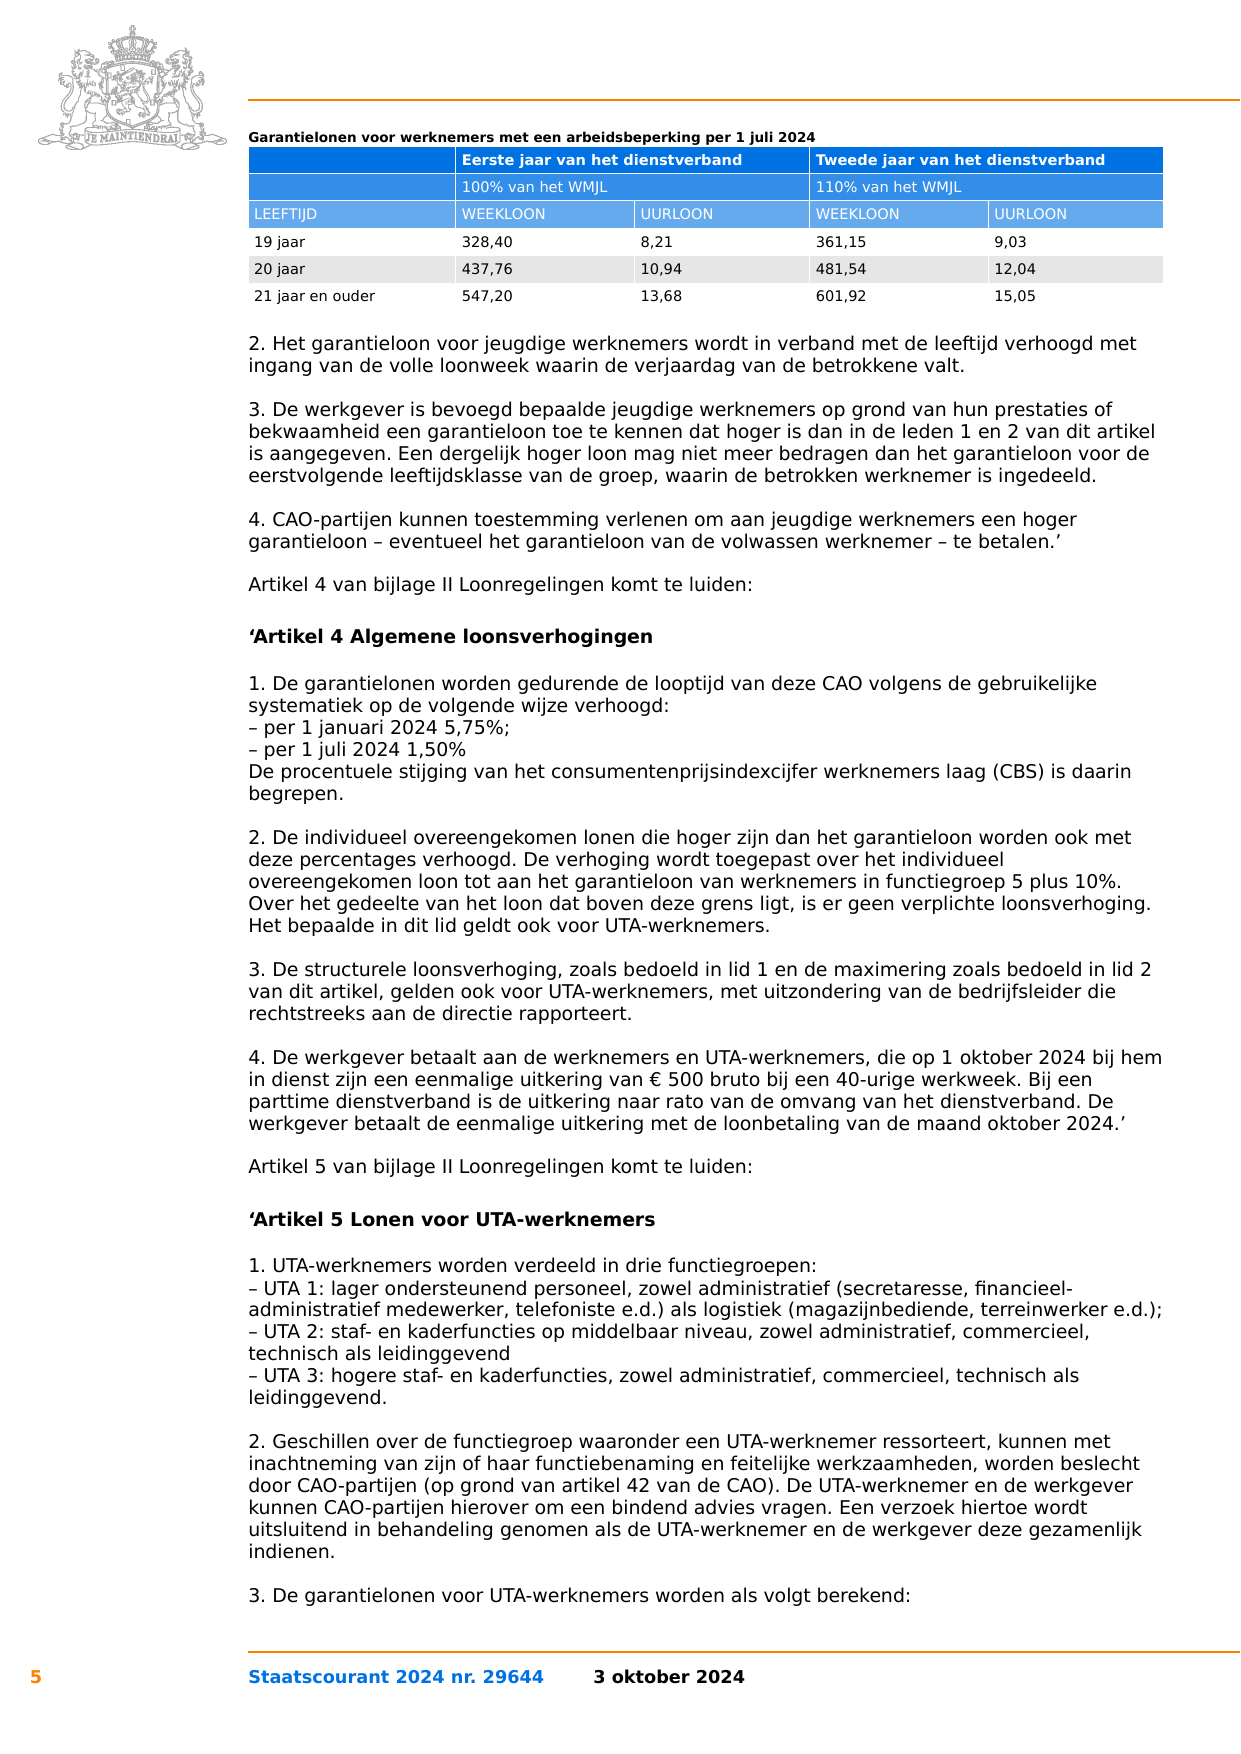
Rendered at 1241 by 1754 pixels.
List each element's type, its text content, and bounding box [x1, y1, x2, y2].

table_cell Eerste jaar van het dienstverband [456, 147, 809, 173]
text – UTA 2: staf- en kaderfuncties op middelbaar niveau, zowel administratief, commercieel, technisch als leidinggevend [248, 1321, 1163, 1365]
table_cell 19 jaar [249, 229, 455, 255]
table_cell 328,40 [456, 229, 634, 255]
table_cell 10,94 [635, 256, 809, 283]
table_cell 547,20 [456, 284, 634, 310]
table_cell 20 jaar [249, 256, 455, 283]
table_cell [249, 174, 455, 200]
text 1. De garantielonen worden gedurende de looptijd van deze CAO volgens de gebruikelijke systematiek op de volgende wijze verhoogd: [248, 673, 1163, 717]
table_cell 12,04 [989, 256, 1163, 283]
text De procentuele stijging van het consumentenprijsindexcijfer werknemers laag (CBS) is daarin begrepen. [248, 761, 1163, 805]
text 3. De garantielonen voor UTA-werknemers worden als volgt berekend: [248, 1585, 1163, 1607]
text Artikel 5 van bijlage II Loonregelingen komt te luiden: [248, 1156, 1163, 1178]
text 3. De werkgever is bevoegd bepaalde jeugdige werknemers op grond van hun prestaties of bekwaamheid een garantieloon toe te kennen dat hoger is dan in de leden 1 en 2 van dit artikel is aangegeven. Een dergelijk hoger loon mag niet meer bedragen dan het garantieloon voor de eerstvolgende leeftijdsklasse van de groep, waarin de betrokken werknemer is ingedeeld. [248, 399, 1163, 487]
subtitle ‘Artikel 5 Lonen voor UTA-werknemers [248, 1208, 1163, 1230]
text 1. UTA-werknemers worden verdeeld in drie functiegroepen: [248, 1255, 1163, 1277]
text 2. Geschillen over de functiegroep waaronder een UTA-werknemer ressorteert, kunnen met inachtneming van zijn of haar functiebenaming en feitelijke werkzaamheden, worden beslecht door CAO-partijen (op grond van artikel 42 van de CAO). De UTA-werknemer en de werkgever kunnen CAO-partijen hierover om een bindend advies vragen. Een verzoek hiertoe wordt uitsluitend in behandeling genomen als de UTA-werknemer en de werkgever deze gezamenlijk indienen. [248, 1431, 1163, 1563]
subtitle ‘Artikel 4 Algemene loonsverhogingen [248, 626, 1163, 648]
table_cell LEEFTIJD [249, 201, 455, 228]
table_header Garantielonen voor werknemers met een arbeidsbeperking per 1 juli 2024 [248, 130, 1163, 146]
table_cell Tweede jaar van het dienstverband [810, 147, 1163, 173]
table_cell 21 jaar en ouder [249, 284, 455, 310]
text 3. De structurele loonsverhoging, zoals bedoeld in lid 1 en de maximering zoals bedoeld in lid 2 van dit artikel, gelden ook voor UTA-werknemers, met uitzondering van de bedrijfsleider die rechtstreeks aan de directie rapporteert. [248, 959, 1163, 1025]
table_cell 481,54 [810, 256, 988, 283]
text 2. De individueel overeengekomen lonen die hoger zijn dan het garantieloon worden ook met deze percentages verhoogd. De verhoging wordt toegepast over het individueel overeengekomen loon tot aan het garantieloon van werknemers in functiegroep 5 plus 10%. Over het gedeelte van het loon dat boven deze grens ligt, is er geen verplichte loonsverhoging. Het bepaalde in dit lid geldt ook voor UTA-werknemers. [248, 827, 1163, 937]
table_cell WEEKLOON [810, 201, 988, 228]
table_cell 437,76 [456, 256, 634, 283]
table_cell WEEKLOON [456, 201, 634, 228]
table_cell 15,05 [989, 284, 1163, 310]
text – per 1 januari 2024 5,75%; [248, 717, 1163, 739]
table_cell UURLOON [989, 201, 1163, 228]
table_cell 100% van het WMJL [456, 174, 809, 200]
table_cell 13,68 [635, 284, 809, 310]
table_cell 9,03 [989, 229, 1163, 255]
table_cell 601,92 [810, 284, 988, 310]
table_cell 110% van het WMJL [810, 174, 1163, 200]
table_cell 361,15 [810, 229, 988, 255]
picture [38, 25, 227, 150]
table_cell 8,21 [635, 229, 809, 255]
text – UTA 3: hogere staf- en kaderfuncties, zowel administratief, commercieel, technisch als leidinggevend. [248, 1365, 1163, 1409]
text – UTA 1: lager ondersteunend personeel, zowel administratief (secretaresse, financieel-administratief medewerker, telefoniste e.d.) als logistiek (magazijnbediende, terreinwerker e.d.); [248, 1277, 1163, 1321]
text – per 1 juli 2024 1,50% [248, 739, 1163, 761]
table_cell [249, 147, 455, 173]
table_cell UURLOON [635, 201, 809, 228]
text 4. De werkgever betaalt aan de werknemers en UTA-werknemers, die op 1 oktober 2024 bij hem in dienst zijn een eenmalige uitkering van € 500 bruto bij een 40-urige werkweek. Bij een parttime dienstverband is de uitkering naar rato van de omvang van het dienstverband. De werkgever betaalt de eenmalige uitkering met de loonbetaling van de maand oktober 2024.’ [248, 1047, 1163, 1134]
text 4. CAO-partijen kunnen toestemming verlenen om aan jeugdige werknemers een hoger garantieloon – eventueel het garantieloon van de volwassen werknemer – te betalen.’ [248, 508, 1163, 552]
text Artikel 4 van bijlage II Loonregelingen komt te luiden: [248, 574, 1163, 596]
text 2. Het garantieloon voor jeugdige werknemers wordt in verband met de leeftijd verhoogd met ingang van de volle loonweek waarin de verjaardag van de betrokkene valt. [248, 333, 1163, 377]
